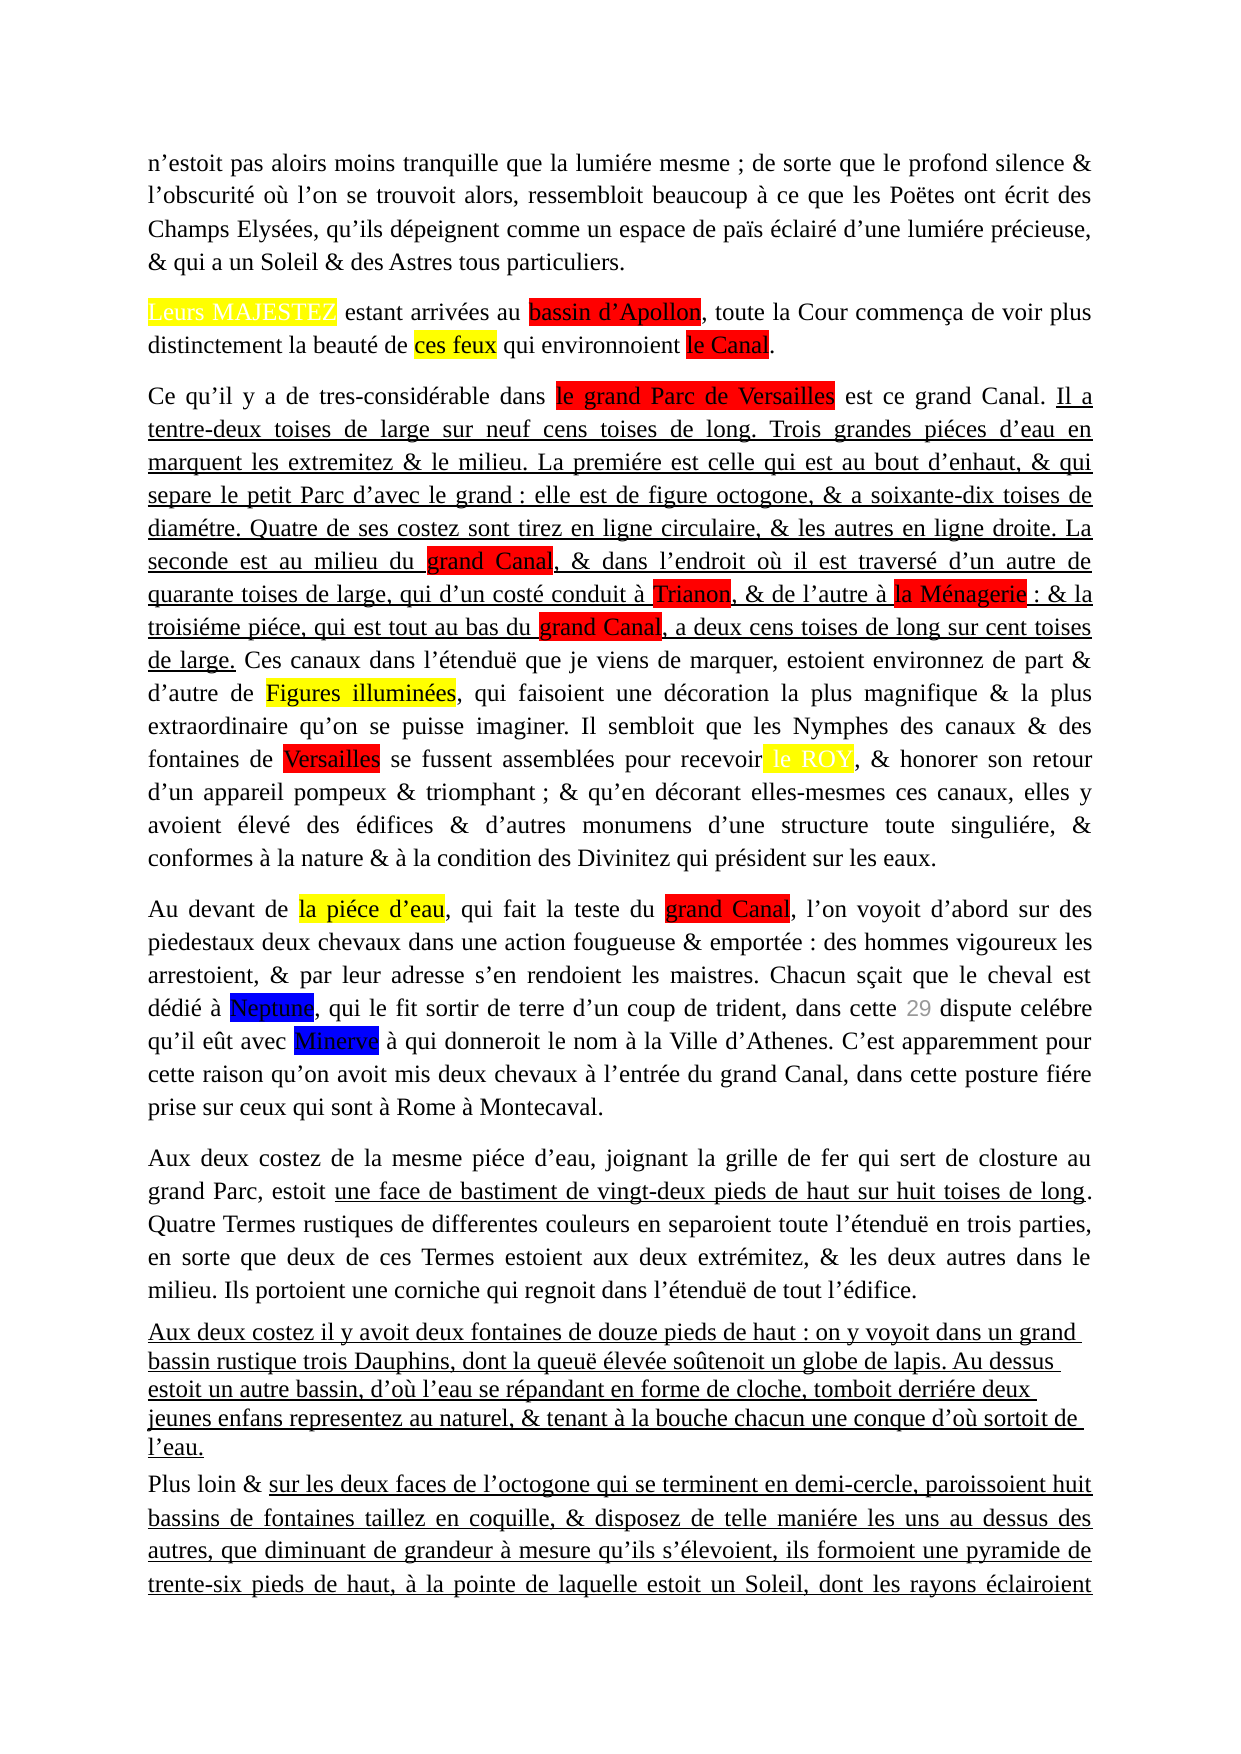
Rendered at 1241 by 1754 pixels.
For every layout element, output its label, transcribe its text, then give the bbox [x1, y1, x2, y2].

text autres, que diminuant de grandeur à mesure qu’ils s’élevoient, ils formoient une pyramide de trente-six pieds de haut, à la pointe de laquelle estoit un Soleil, dont les rayons éclairoient [148, 1529, 1093, 1594]
text Ce qu’il y a de tres-considérable dans le grand Parc de Versailles est ce grand Canal. Il a tentre-deux toises de large sur neuf cens toises de long. Trois grandes piéces d’eau en [148, 381, 1093, 439]
text troisiéme piéce, qui est tout au bas du grand Canal, a deux cens toises de long sur cent toises de large. Ces canaux dans l’étenduë que je viens de marquer, estoient environnez de part & d’autre de Figures illuminées, qui faisoient une décoration la plus magnifique & la plus extraordinaire qu’on se puisse imaginer. Il sembloit que les Nymphes des canaux & des fontaines de Versailles se fussent assemblées pour recevoir le ROY, & honorer son retour d’un appareil pompeux & triomphant ; & qu’en décorant elles-mesmes ces canaux, elles y avoient élevé des édifices & d’autres monumens d’une structure toute singuliére, & conformes à la nature & à la condition des Divinitez qui président sur les eaux. [148, 606, 1093, 872]
text separe le petit Parc d’avec le grand : elle est de figure octogone, & a soixante-dix toises de [148, 474, 1093, 505]
text Au devant de la piéce d’eau, qui fait la teste du grand Canal, l’on voyoit d’abord sur des piedestaux deux chevaux dans une action fougueuse & emportée : des hommes vigoureux les arrestoient, & par leur adresse s’en rendoient les maistres. Chacun sçait que le cheval est dédié à Neptune, qui le fit sortir de terre d’un coup de trident, dans cette 29 dispute celébre qu’il eût avec Minerve à qui donneroit le nom à la Ville d’Athenes. C’est apparemment pour cette raison qu’on avoit mis deux chevaux à l’entrée du grand Canal, dans cette posture fiére prise sur ceux qui sont à Rome à Montecaval. [148, 894, 1093, 1121]
text diamétre. Quatre de ses costez sont tirez en ligne circulaire, & les autres en ligne droite. La [148, 507, 1093, 538]
text n’estoit pas aloirs moins tranquille que la lumiére mesme ; de sorte que le profond silence & l’obscurité où l’on se trouvoit alors, ressembloit beaucoup à ce que les Poëtes ont écrit des Champs Elysées, qu’ils dépeignent comme un espace de païs éclairé d’une lumiére précieuse, & qui a un Soleil & des Astres tous particuliers. [148, 148, 1093, 275]
text Aux deux costez il y avoit deux fontaines de douze pieds de haut : on y voyoit dans un grand bassin rustique trois Dauphins, dont la queuë élevée soûtenoit un globe de lapis. Au dessus estoit un autre bassin, d’où l’eau se répandant en forme de cloche, tomboit derriére deux jeunes enfans representez au naturel, & tenant à la bouche chacun une conque d’où sortoit de l’eau. [148, 1317, 1093, 1461]
text seconde est au milieu du grand Canal, & dans l’endroit où il est traversé d’un autre de quarante toises de large, qui d’un costé conduit à Trianon, & de l’autre à la Ménagerie : & la [148, 540, 1093, 604]
text Leurs MAJESTEZ estant arrivées au bassin d’Apollon, toute la Cour commença de voir plus distinctement la beauté de ces feux qui environnoient le Canal. [148, 297, 1093, 359]
text Plus loin & sur les deux faces de l’octogone qui se terminent en demi-cercle, paroissoient huit bassins de fontaines taillez en coquille, & disposez de telle maniére les uns au dessus des [148, 1469, 1093, 1528]
text marquent les extremitez & le milieu. La premiére est celle qui est au bout d’enhaut, & qui [148, 441, 1093, 472]
text Aux deux costez de la mesme piéce d’eau, joignant la grille de fer qui sert de closture au grand Parc, estoit une face de bastiment de vingt-deux pieds de haut sur huit toises de long. Quatre Termes rustiques de differentes couleurs en separoient toute l’étenduë en trois parties, en sorte que deux de ces Termes estoient aux deux extrémitez, & les deux autres dans le milieu. Ils portoient une corniche qui regnoit dans l’étenduë de tout l’édifice. [148, 1143, 1093, 1304]
